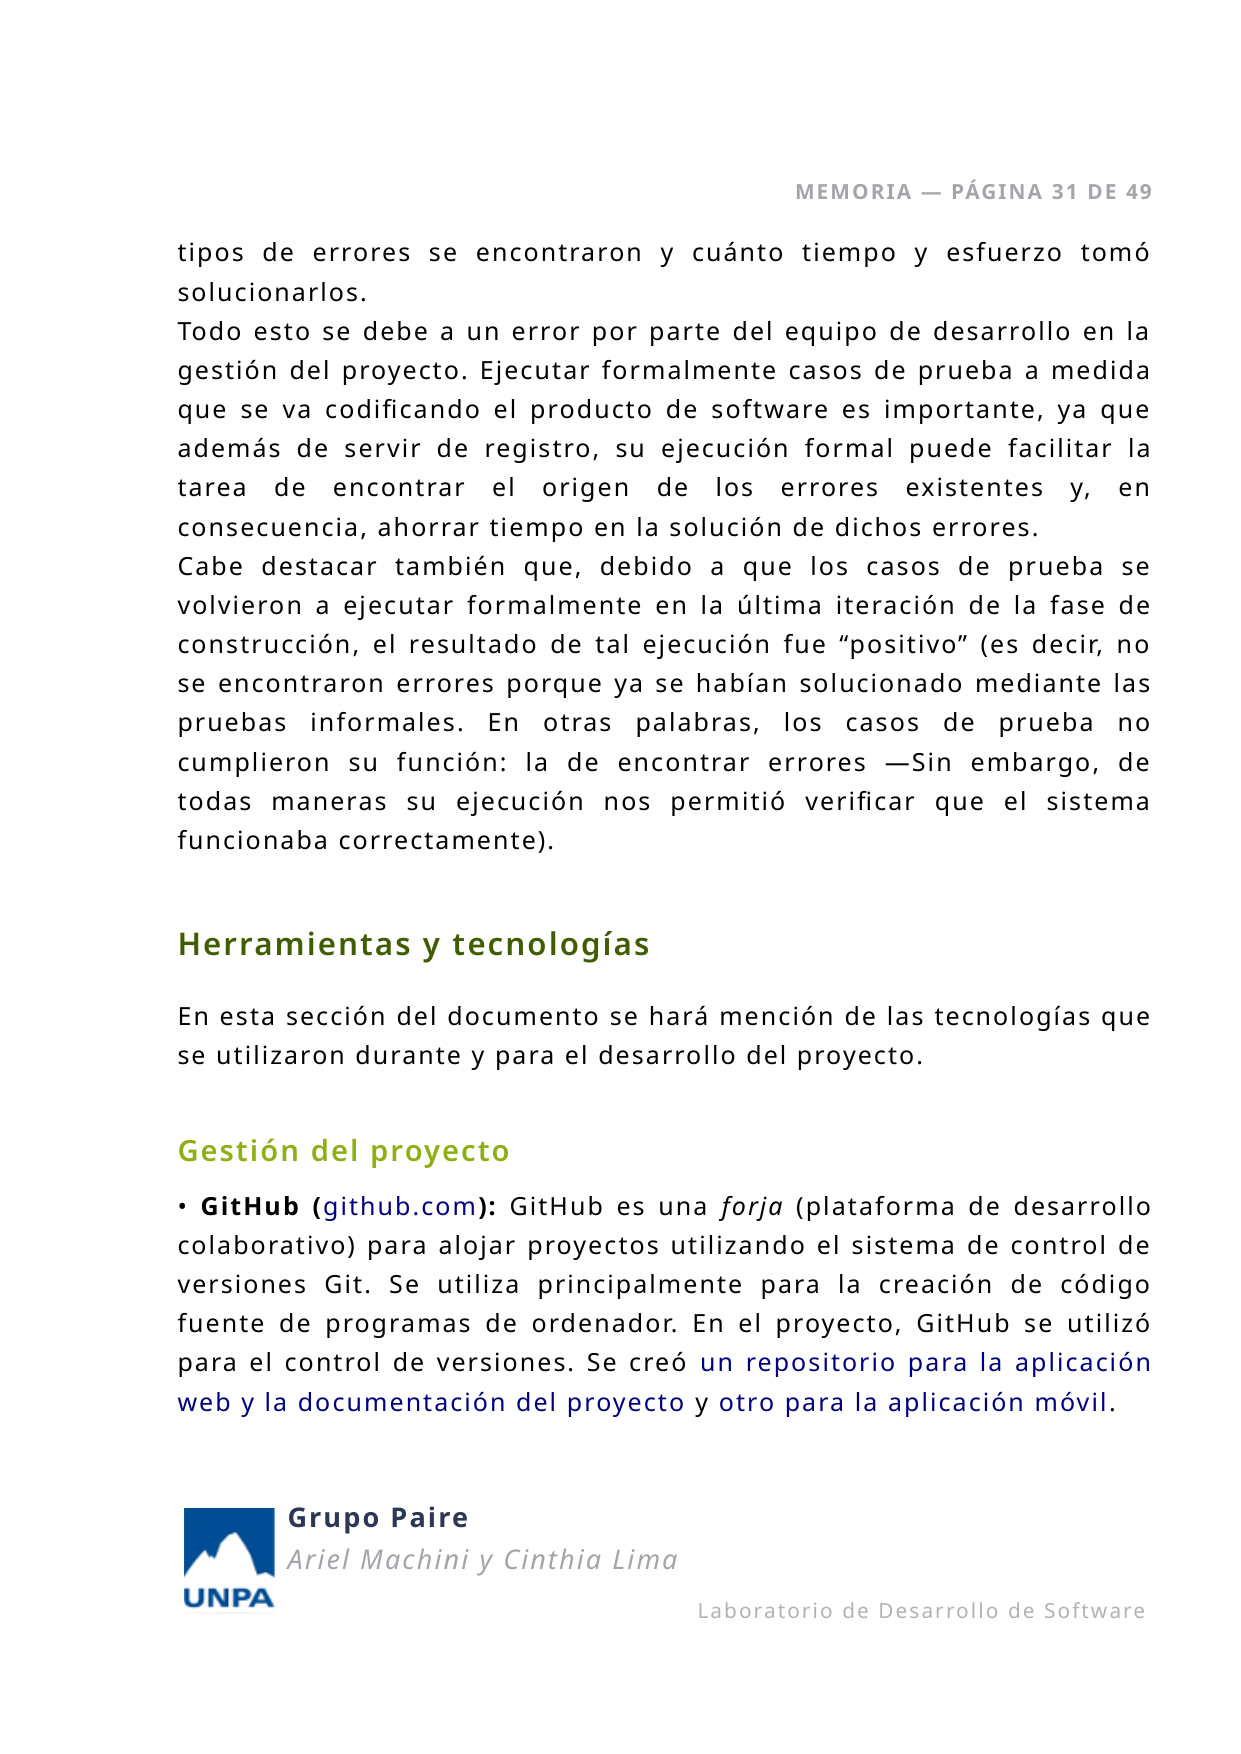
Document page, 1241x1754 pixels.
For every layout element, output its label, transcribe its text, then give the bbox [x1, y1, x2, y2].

text En esta sección del documento se hará mención de las tecnologías que se utilizaron durante y para el desarrollo del proyecto. [177, 998, 1152, 1071]
picture [184, 1508, 275, 1614]
text Cabe destacar también que, debido a que los casos de prueba se volvieron a ejecutar formalmente en la última iteración de la fase de construcción, el resultado de tal ejecución fue “positivo” (es decir, no se encontraron errores porque ya se habían solucionado mediante las pruebas informales. En otras palabras, los casos de prueba no cumplieron su función: la de encontrar errores —Sin embargo, de todas maneras su ejecución nos permitió verificar que el sistema funcionaba correctamente). [177, 548, 1152, 857]
text • GitHub (github.com): GitHub es una forja (plataforma de desarrollo colaborativo) para alojar proyectos utilizando el sistema de control de versiones Git. Se utiliza principalmente para la creación de código fuente de programas de ordenador. En el proyecto, GitHub se utilizó para el control de versiones. Se creó un repositorio para la aplicación web y la documentación del proyecto y otro para la aplicación móvil. [177, 1188, 1152, 1418]
text Todo esto se debe a un error por parte del equipo de desarrollo en la gestión del proyecto. Ejecutar formalmente casos de prueba a medida que se va codificando el producto de software es importante, ya que además de servir de registro, su ejecución formal puede facilitar la tarea de encontrar el origen de los errores existentes y, en consecuencia, ahorrar tiempo en la solución de dichos errores. [177, 313, 1152, 543]
subtitle Gestión del proyecto [177, 1130, 1152, 1170]
text tipos de errores se encontraron y cuánto tiempo y esfuerzo tomó solucionarlos. [177, 235, 1152, 308]
subtitle Herramientas y tecnologías [177, 922, 1152, 964]
